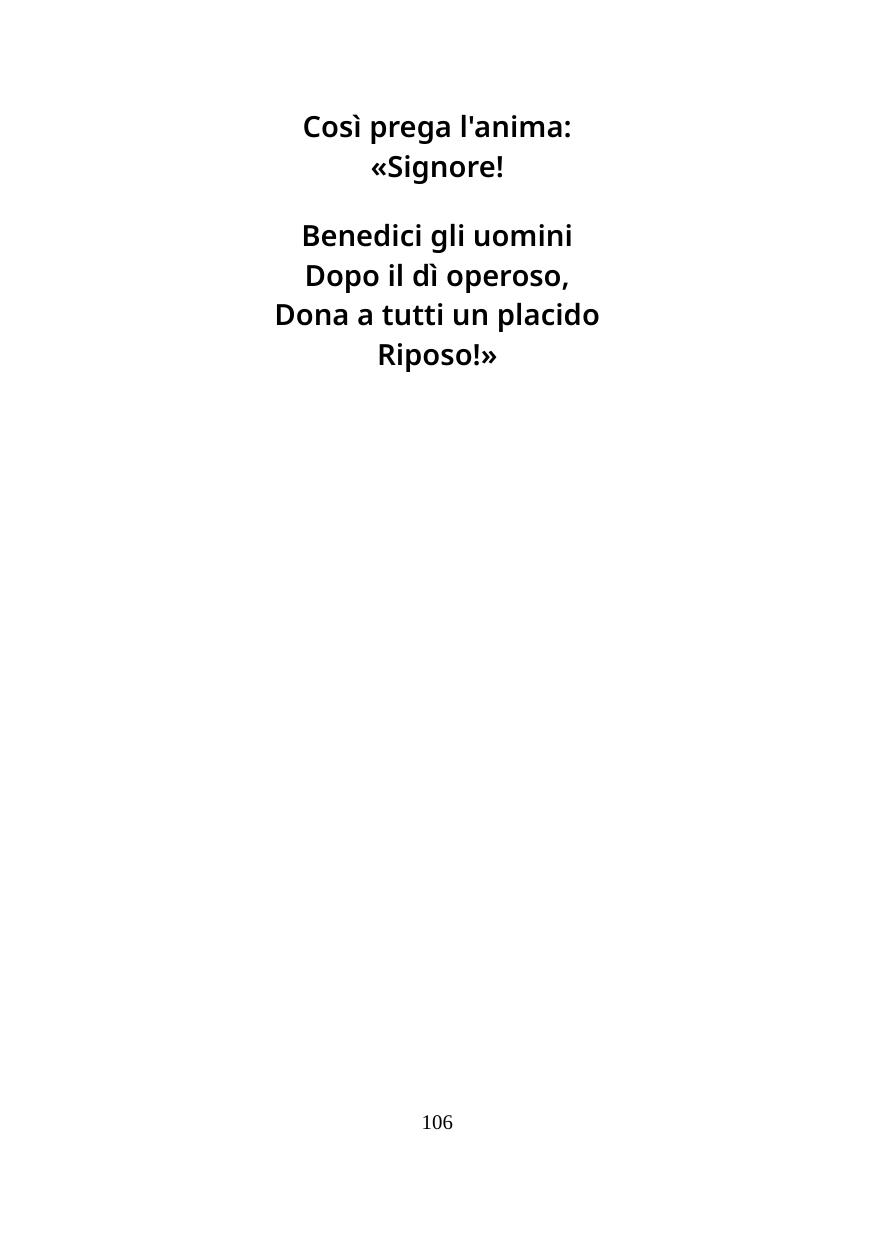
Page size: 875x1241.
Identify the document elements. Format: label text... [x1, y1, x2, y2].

text Benedici gli uomini Dopo il dì operoso, Dona a tutti un placido Riposo!» [106, 215, 768, 374]
text Così prega l'anima: «Signore! [106, 106, 768, 186]
